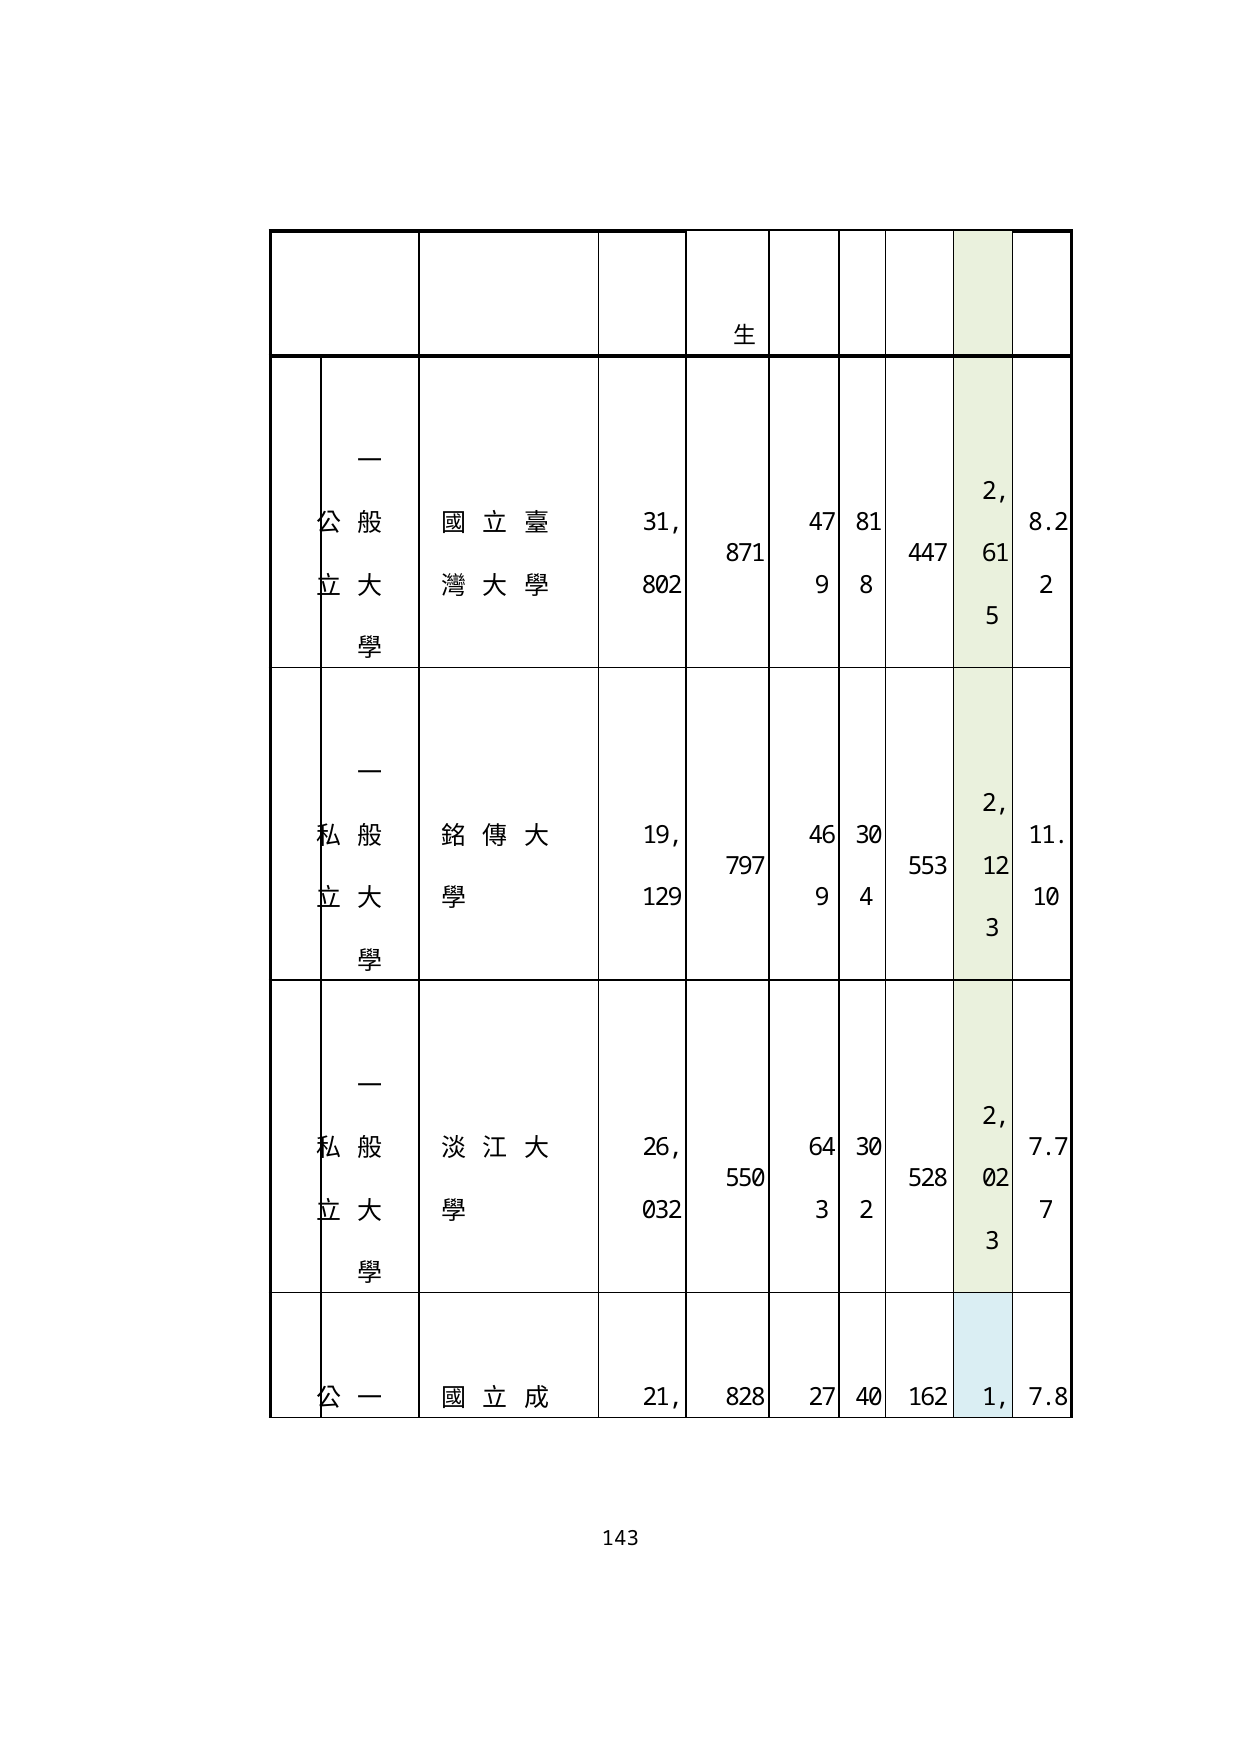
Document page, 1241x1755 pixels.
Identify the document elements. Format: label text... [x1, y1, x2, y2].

table_cell 19,129 [599, 668, 685, 979]
table_cell 27 [770, 1293, 838, 1417]
table_cell 21, [599, 1293, 685, 1417]
table_cell 2,123 [954, 668, 1012, 979]
table_cell 828 [687, 1293, 768, 1417]
table_cell 8.22 [1013, 358, 1070, 667]
table_cell 528 [886, 981, 953, 1292]
table_cell 2,023 [954, 981, 1012, 1292]
table_cell 一般大學 [322, 1293, 418, 1417]
table_cell 26,032 [599, 981, 685, 1292]
table_cell 銘傳大學 [420, 668, 598, 979]
table_cell 生 [687, 231, 768, 354]
table_cell 國立臺灣大學 [420, 358, 598, 667]
table_cell 818 [840, 358, 885, 667]
table_cell 7.77 [1013, 981, 1070, 1292]
table_cell 1, [954, 1293, 1012, 1417]
table_cell 一般大學 [322, 668, 418, 979]
table_cell 公立 [272, 1293, 320, 1417]
table_cell 469 [770, 668, 838, 979]
table_cell [770, 231, 838, 354]
table_header [272, 233, 418, 354]
table_cell 國立成 [420, 1293, 598, 1417]
table_cell 40 [840, 1293, 885, 1417]
table_cell 797 [687, 668, 768, 979]
table_cell 私立 [272, 981, 320, 1292]
table_cell 162 [886, 1293, 953, 1417]
table_header [1013, 233, 1070, 354]
table_cell [840, 231, 885, 354]
table_header [420, 233, 598, 354]
table_cell 公立 [272, 358, 320, 667]
table_cell 302 [840, 981, 885, 1292]
table_cell 31,802 [599, 358, 685, 667]
table_cell 553 [886, 668, 953, 979]
table_cell [954, 231, 1012, 354]
table_cell 私立 [272, 668, 320, 979]
table_cell 304 [840, 668, 885, 979]
table_cell 479 [770, 358, 838, 667]
table_cell 淡江大學 [420, 981, 598, 1292]
table_cell 7.8 [1013, 1293, 1070, 1417]
table_cell 一般大學 [322, 981, 418, 1292]
table_cell 2,615 [954, 358, 1012, 667]
table_cell [886, 231, 953, 354]
table_header [599, 233, 685, 354]
table_cell 550 [687, 981, 768, 1292]
table_cell 643 [770, 981, 838, 1292]
table_cell 447 [886, 358, 953, 667]
table_cell 一般大學 [322, 358, 418, 667]
table_cell 11.10 [1013, 668, 1070, 979]
table_cell 871 [687, 358, 768, 667]
